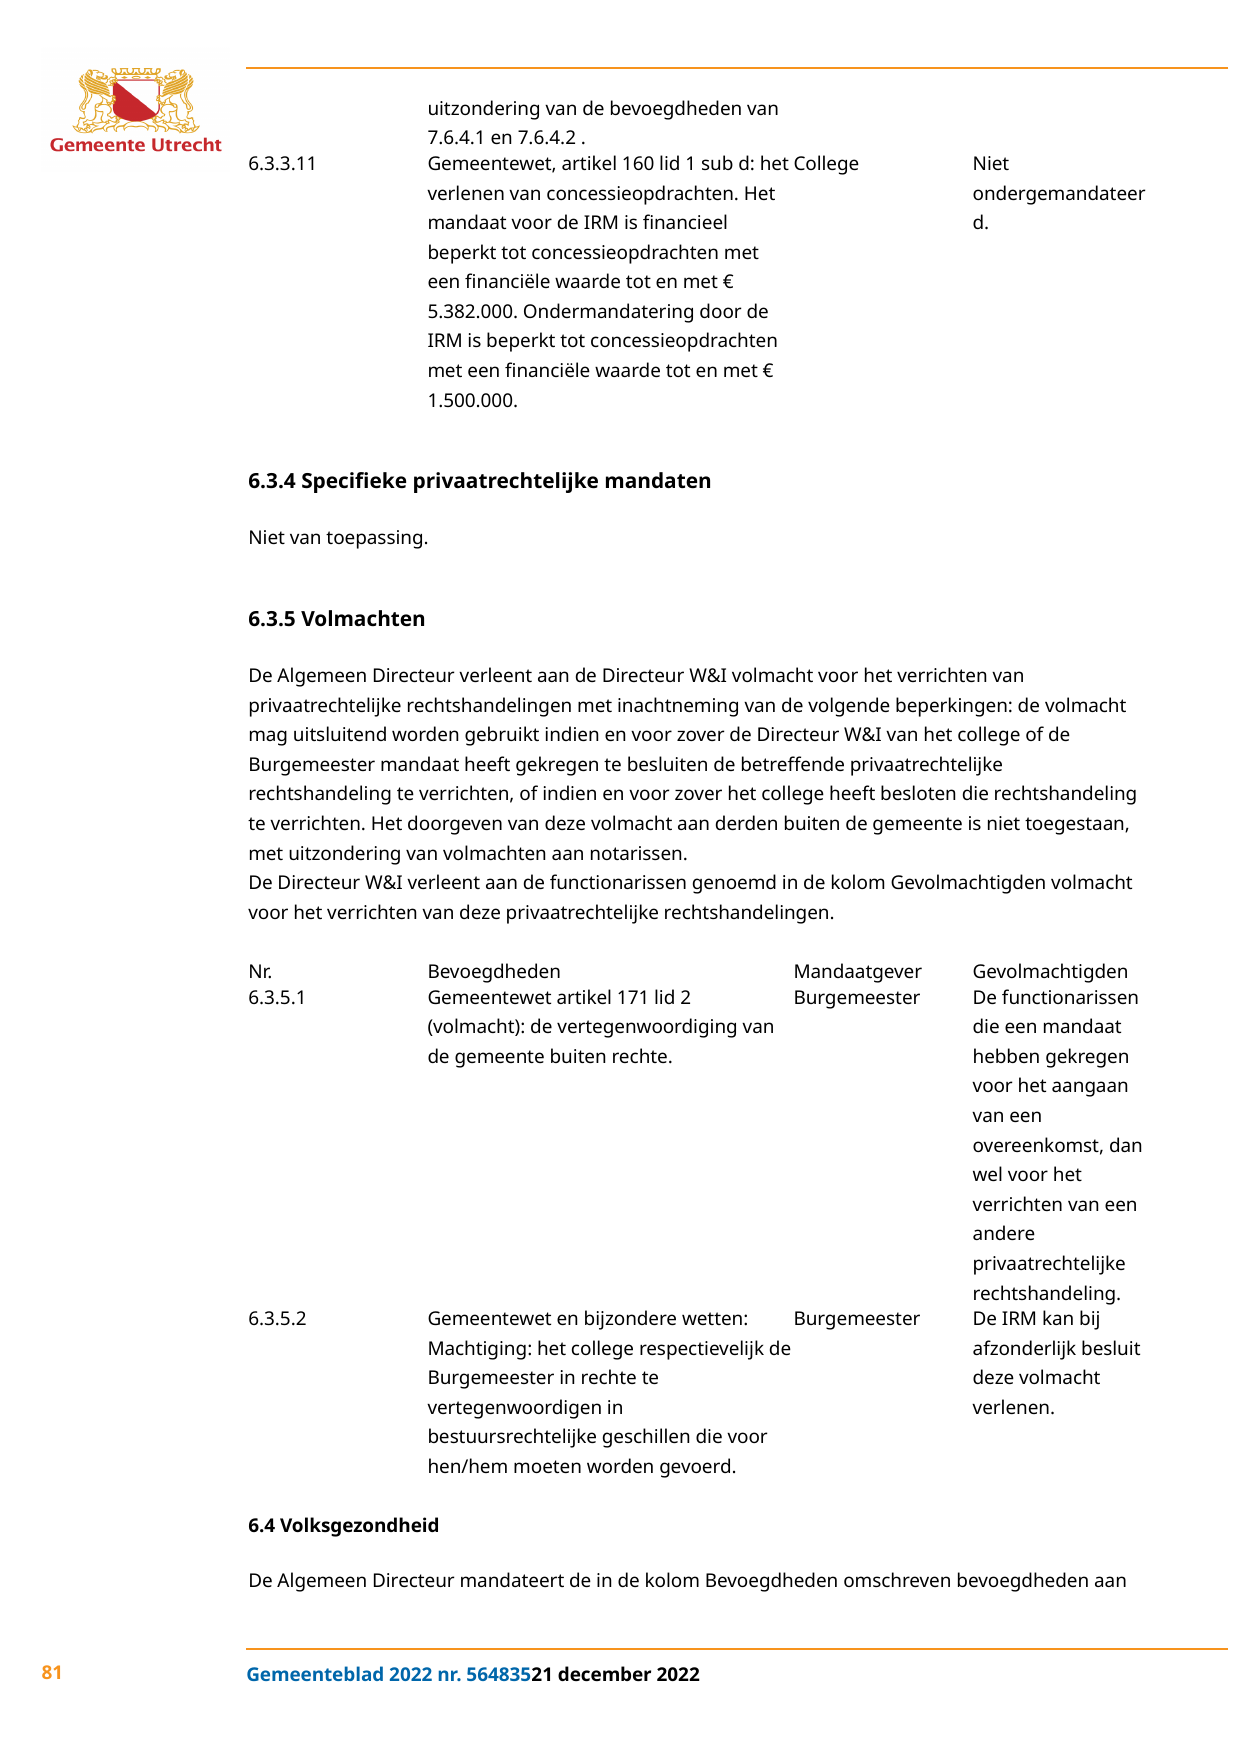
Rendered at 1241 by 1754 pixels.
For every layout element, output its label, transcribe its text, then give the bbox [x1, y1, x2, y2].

table_cell Burgemeester [793, 1305, 972, 1479]
table_cell Gemeentewet en bijzondere wetten: Machtiging: het college respectievelijk de Burgemeester in rechte te vertegenwoordigen in bestuursrechtelijke geschillen die voor hen/hem moeten worden gevoerd. [427, 1305, 793, 1479]
text De Algemeen Directeur mandateert de in de kolom Bevoegdheden omschreven bevoegdheden aan [248, 1567, 1152, 1593]
table_cell De IRM kan bij afzonderlijk besluit deze volmacht verlenen. [973, 1305, 1152, 1479]
table_cell [248, 95, 427, 150]
table_cell Gemeentewet artikel 171 lid 2 (volmacht): de vertegenwoordiging van de gemeente buiten rechte. [427, 984, 793, 1305]
text De Algemeen Directeur verleent aan de Directeur W&I volmacht voor het verrichten van privaatrechtelijke rechtshandelingen met inachtneming van de volgende beperkingen: de volmacht mag uitsluitend worden gebruikt indien en voor zover de Directeur W&I van het college of de Burgemeester mandaat heeft gekregen te besluiten de betreffende privaatrechtelijke rechtshandeling te verrichten, of indien en voor zover het college heeft besloten die rechtshandeling te verrichten. Het doorgeven van deze volmacht aan derden buiten de gemeente is niet toegestaan, met uitzondering van volmachten aan notarissen. [248, 662, 1152, 865]
text 6.3.5 Volmachten [248, 604, 1152, 633]
table_cell Gemeentewet, artikel 160 lid 1 sub d: het verlenen van concessieopdrachten. Het mandaat voor de IRM is financieel beperkt tot concessieopdrachten met een financiële waarde tot en met € 5.382.000. Ondermandatering door de IRM is beperkt tot concessieopdrachten met een financiële waarde tot en met € 1.500.000. [427, 150, 793, 412]
text De Directeur W&I verleent aan de functionarissen genoemd in de kolom Gevolmachtigden volmacht voor het verrichten van deze privaatrechtelijke rechtshandelingen. [248, 869, 1152, 924]
table_cell De functionarissen die een mandaat hebben gekregen voor het aangaan van een overeenkomst, dan wel voor het verrichten van een andere privaatrechtelijke rechtshandeling. [973, 984, 1152, 1305]
table_header Mandaatgever [793, 958, 972, 984]
table_cell 6.3.5.2 [248, 1305, 427, 1479]
text 6.3.4 Specifieke privaatrechtelijke mandaten [248, 466, 1152, 494]
table_cell College [793, 150, 972, 412]
text Niet van toepassing. [248, 524, 1152, 550]
table_cell [793, 95, 972, 150]
table_header Gevolmachtigden [973, 958, 1152, 984]
table_cell 6.3.3.11 [248, 150, 427, 412]
table_header Nr. [248, 958, 427, 984]
picture [41, 47, 231, 172]
table_header Bevoegdheden [427, 958, 793, 984]
table_cell Niet ondergemandateerd. [973, 150, 1152, 412]
table_cell Burgemeester [793, 984, 972, 1305]
table_cell [973, 95, 1152, 150]
table_cell 6.3.5.1 [248, 984, 427, 1305]
text 6.4 Volksgezondheid [248, 1512, 1152, 1538]
table_cell uitzondering van de bevoegdheden van 7.6.4.1 en 7.6.4.2 . [427, 95, 793, 150]
